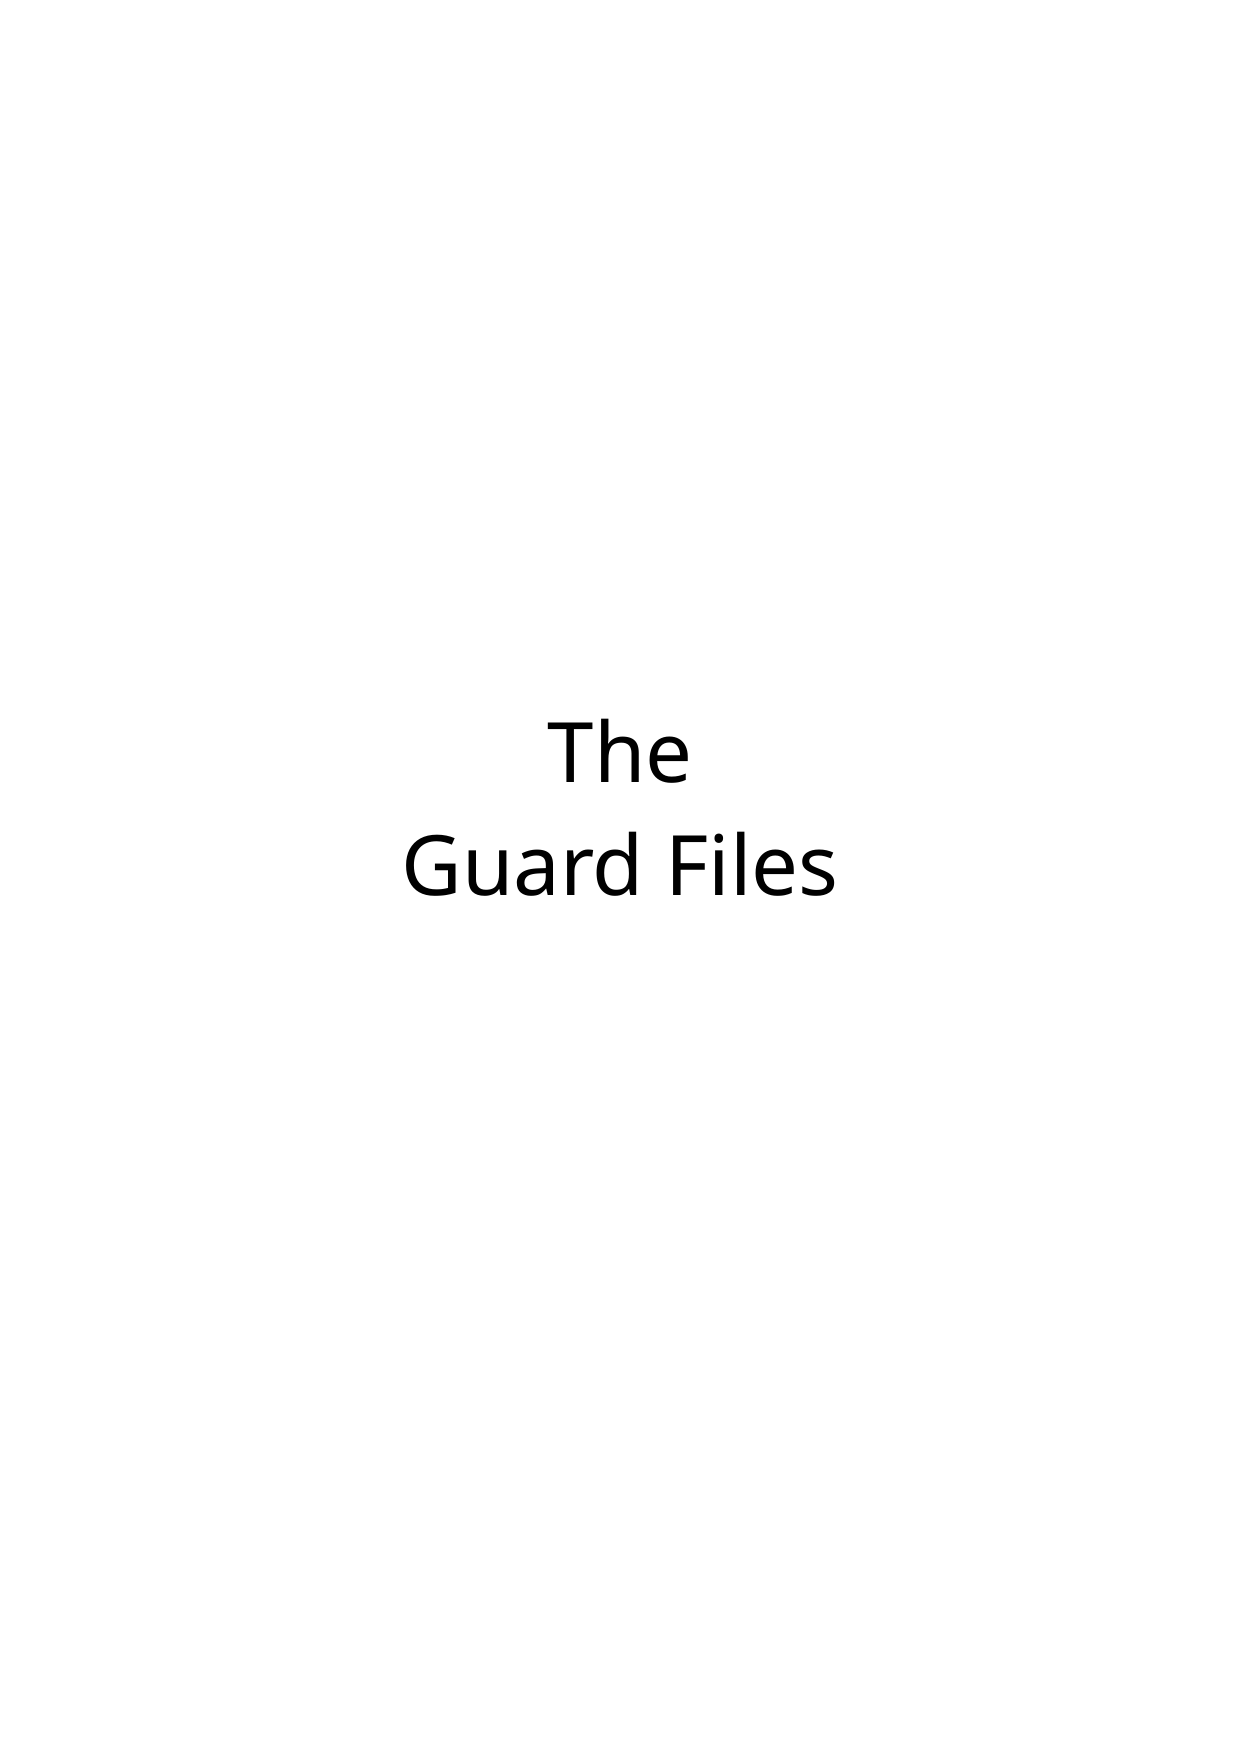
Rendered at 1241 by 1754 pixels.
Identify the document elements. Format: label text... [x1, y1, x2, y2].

text The [118, 693, 1122, 807]
text Guard Files [118, 807, 1122, 920]
